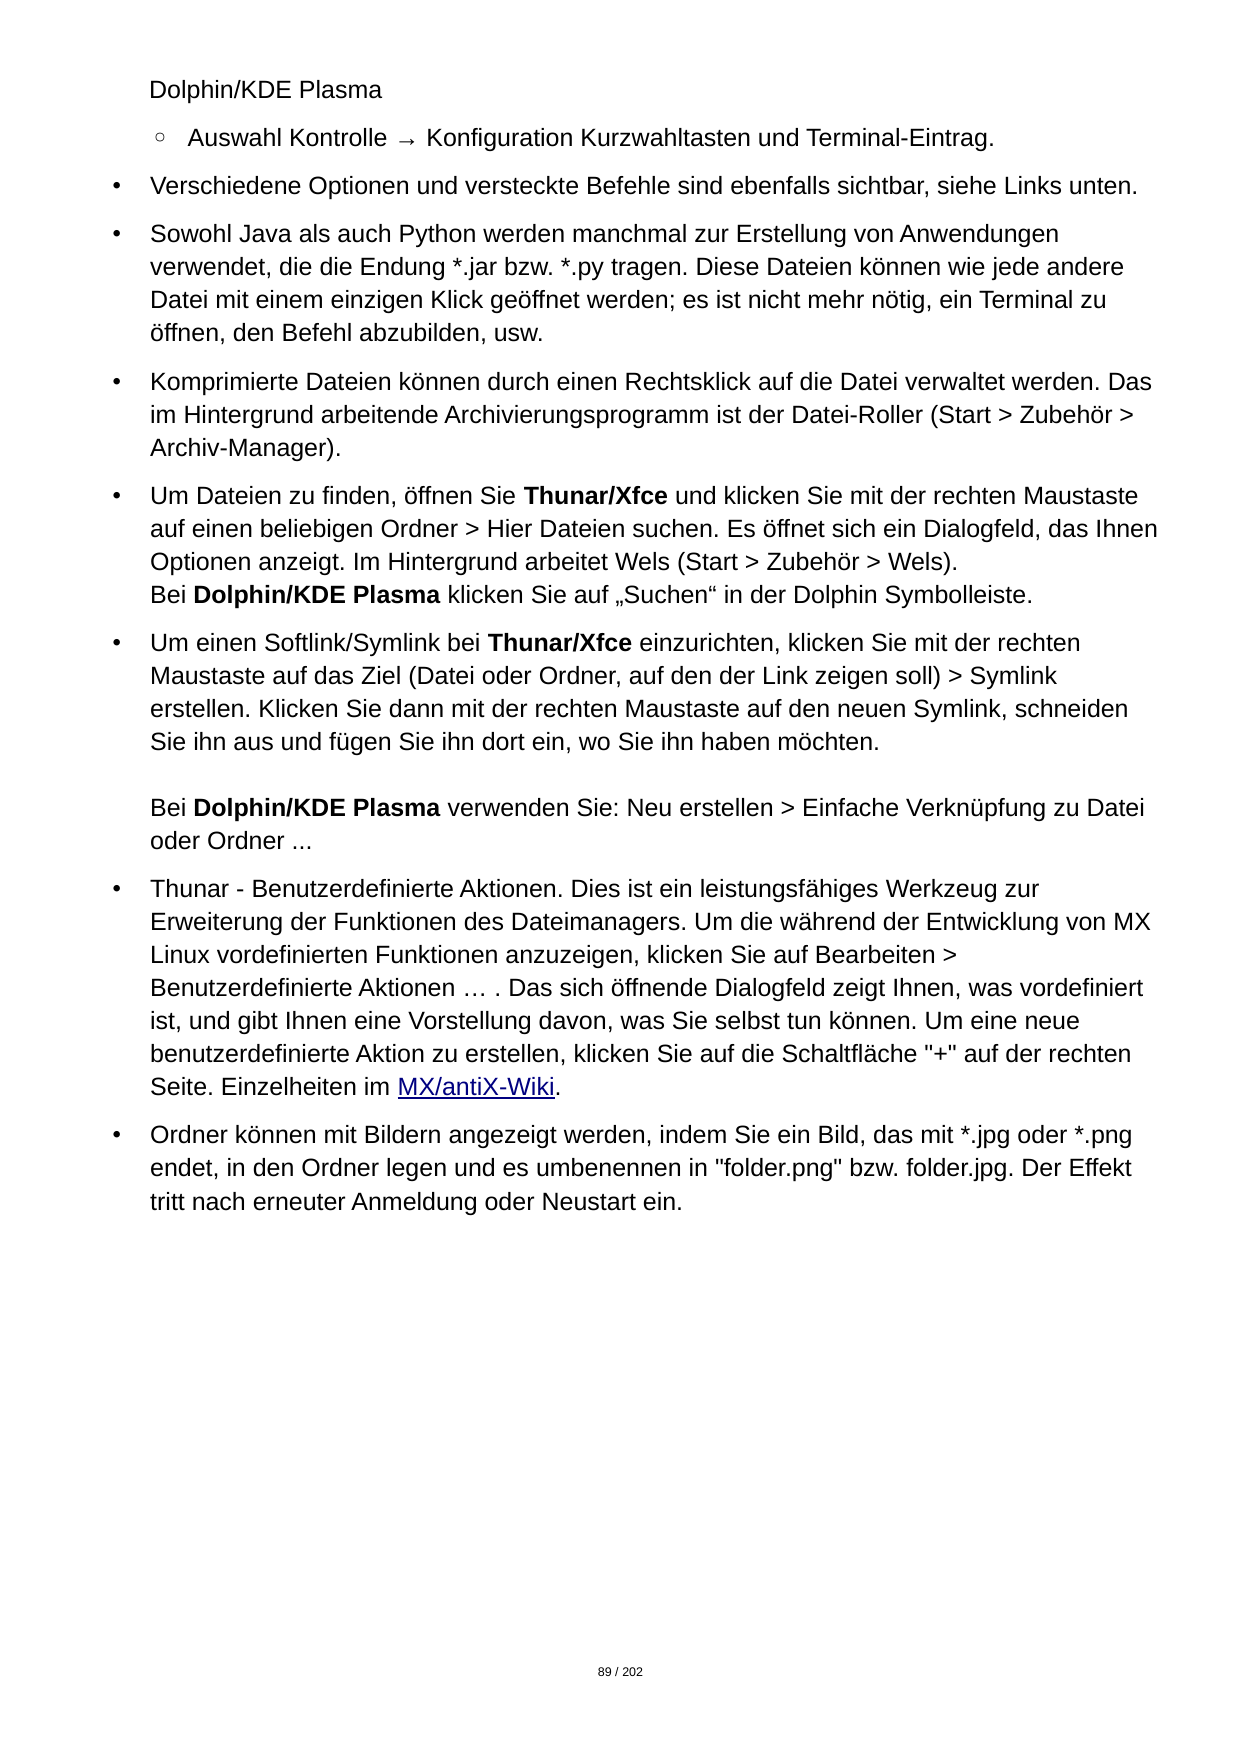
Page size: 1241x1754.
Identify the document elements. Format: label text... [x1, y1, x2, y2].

list Sowohl Java als auch Python werden manchmal zur Erstellung von Anwendungen verwendet, die die Endung *.jar bzw. *.py tragen. Diese Dateien können wie jede andere Datei mit einem einzigen Klick geöffnet werden; es ist nicht mehr nötig, ein Terminal zu öffnen, den Befehl abzubilden, usw. [112, 219, 1166, 347]
list Komprimierte Dateien können durch einen Rechtsklick auf die Datei verwaltet werden. Das im Hintergrund arbeitende Archivierungsprogramm ist der Datei-Roller (Start > Zubehör > Archiv-Manager). [112, 366, 1166, 461]
text Dolphin/KDE Plasma [75, 75, 1166, 104]
list Um einen Softlink/Symlink bei Thunar/Xfce einzurichten, klicken Sie mit der rechten Maustaste auf das Ziel (Datei oder Ordner, auf den der Link zeigen soll) > Symlink erstellen. Klicken Sie dann mit der rechten Maustaste auf den neuen Symlink, schneiden Sie ihn aus und fügen Sie ihn dort ein, wo Sie ihn haben möchten. Bei Dolphin/KDE Plasma verwenden Sie: Neu erstellen > Einfache Verknüpfung zu Datei oder Ordner ... [112, 628, 1166, 855]
list Um Dateien zu finden, öffnen Sie Thunar/Xfce und klicken Sie mit der rechten Maustaste auf einen beliebigen Ordner > Hier Dateien suchen. Es öffnet sich ein Dialogfeld, das Ihnen Optionen anzeigt. Im Hintergrund arbeitet Wels (Start > Zubehör > Wels). Bei Dolphin/KDE Plasma klicken Sie auf „Suchen“ in der Dolphin Symbolleiste. [112, 481, 1166, 608]
list Verschiedene Optionen und versteckte Befehle sind ebenfalls sichtbar, siehe Links unten. [112, 171, 1166, 200]
list Thunar - Benutzerdefinierte Aktionen. Dies ist ein leistungsfähiges Werkzeug zur Erweiterung der Funktionen des Dateimanagers. Um die während der Entwicklung von MX Linux vordefinierten Funktionen anzuzeigen, klicken Sie auf Bearbeiten > Benutzerdefinierte Aktionen … . Das sich öffnende Dialogfeld zeigt Ihnen, was vordefiniert ist, und gibt Ihnen eine Vorstellung davon, was Sie selbst tun können. Um eine neue benutzerdefinierte Aktion zu erstellen, klicken Sie auf die Schaltfläche "+" auf der rechten Seite. Einzelheiten im MX/antiX-Wiki. [112, 874, 1166, 1101]
list Ordner können mit Bildern angezeigt werden, indem Sie ein Bild, das mit *.jpg oder *.png endet, in den Ordner legen und es umbenennen in "folder.png" bzw. folder.jpg. Der Effekt tritt nach erneuter Anmeldung oder Neustart ein. [112, 1120, 1166, 1215]
list Auswahl Kontrolle → Konfiguration Kurzwahltasten und Terminal-Eintrag. [150, 123, 1166, 152]
